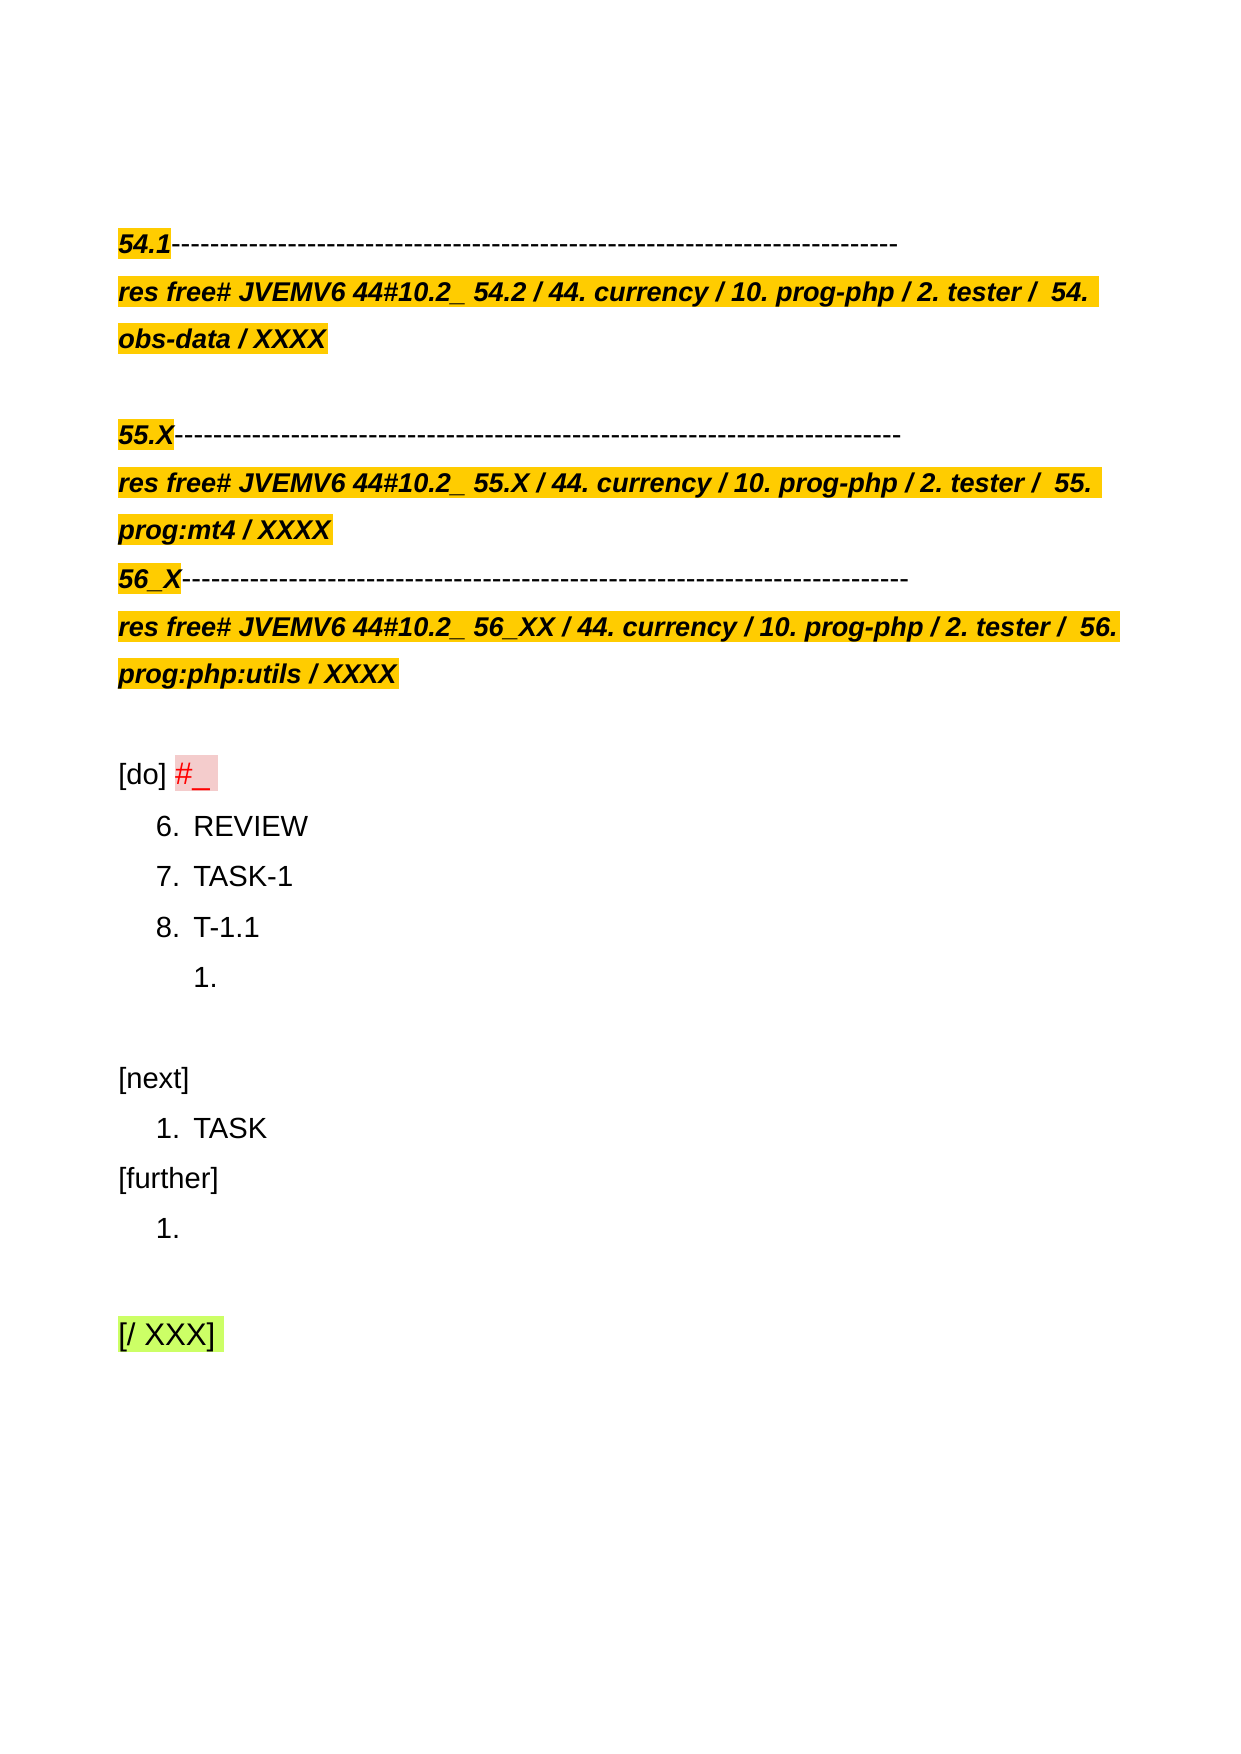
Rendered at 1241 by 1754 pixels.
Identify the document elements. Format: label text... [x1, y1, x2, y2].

text 54.1--------------------------------------------------------------------------- [118, 226, 1122, 259]
list TASK [156, 1111, 1122, 1144]
text res free# JVEMV6 44#10.2_ 56_XX / 44. currency / 10. prog-php / 2. tester / 56. prog:php:utils / XXXX [118, 611, 1122, 689]
text [do] #_ [118, 755, 1122, 791]
text res free# JVEMV6 44#10.2_ 55.X / 44. currency / 10. prog-php / 2. tester / 55. prog:mt4 / XXXX [118, 467, 1122, 545]
text [further] [118, 1161, 1122, 1195]
text res free# JVEMV6 44#10.2_ 54.2 / 44. currency / 10. prog-php / 2. tester / 54. obs-data / XXXX [118, 276, 1122, 354]
text [/ XXX] [118, 1262, 1122, 1352]
text 55.X--------------------------------------------------------------------------- [118, 417, 1122, 450]
text 56_X--------------------------------------------------------------------------- [118, 561, 1122, 594]
text [next] [118, 1061, 1122, 1094]
list TASK-1 [156, 859, 1122, 893]
list T-1.1 [156, 910, 1122, 943]
list REVIEW [156, 809, 1122, 843]
